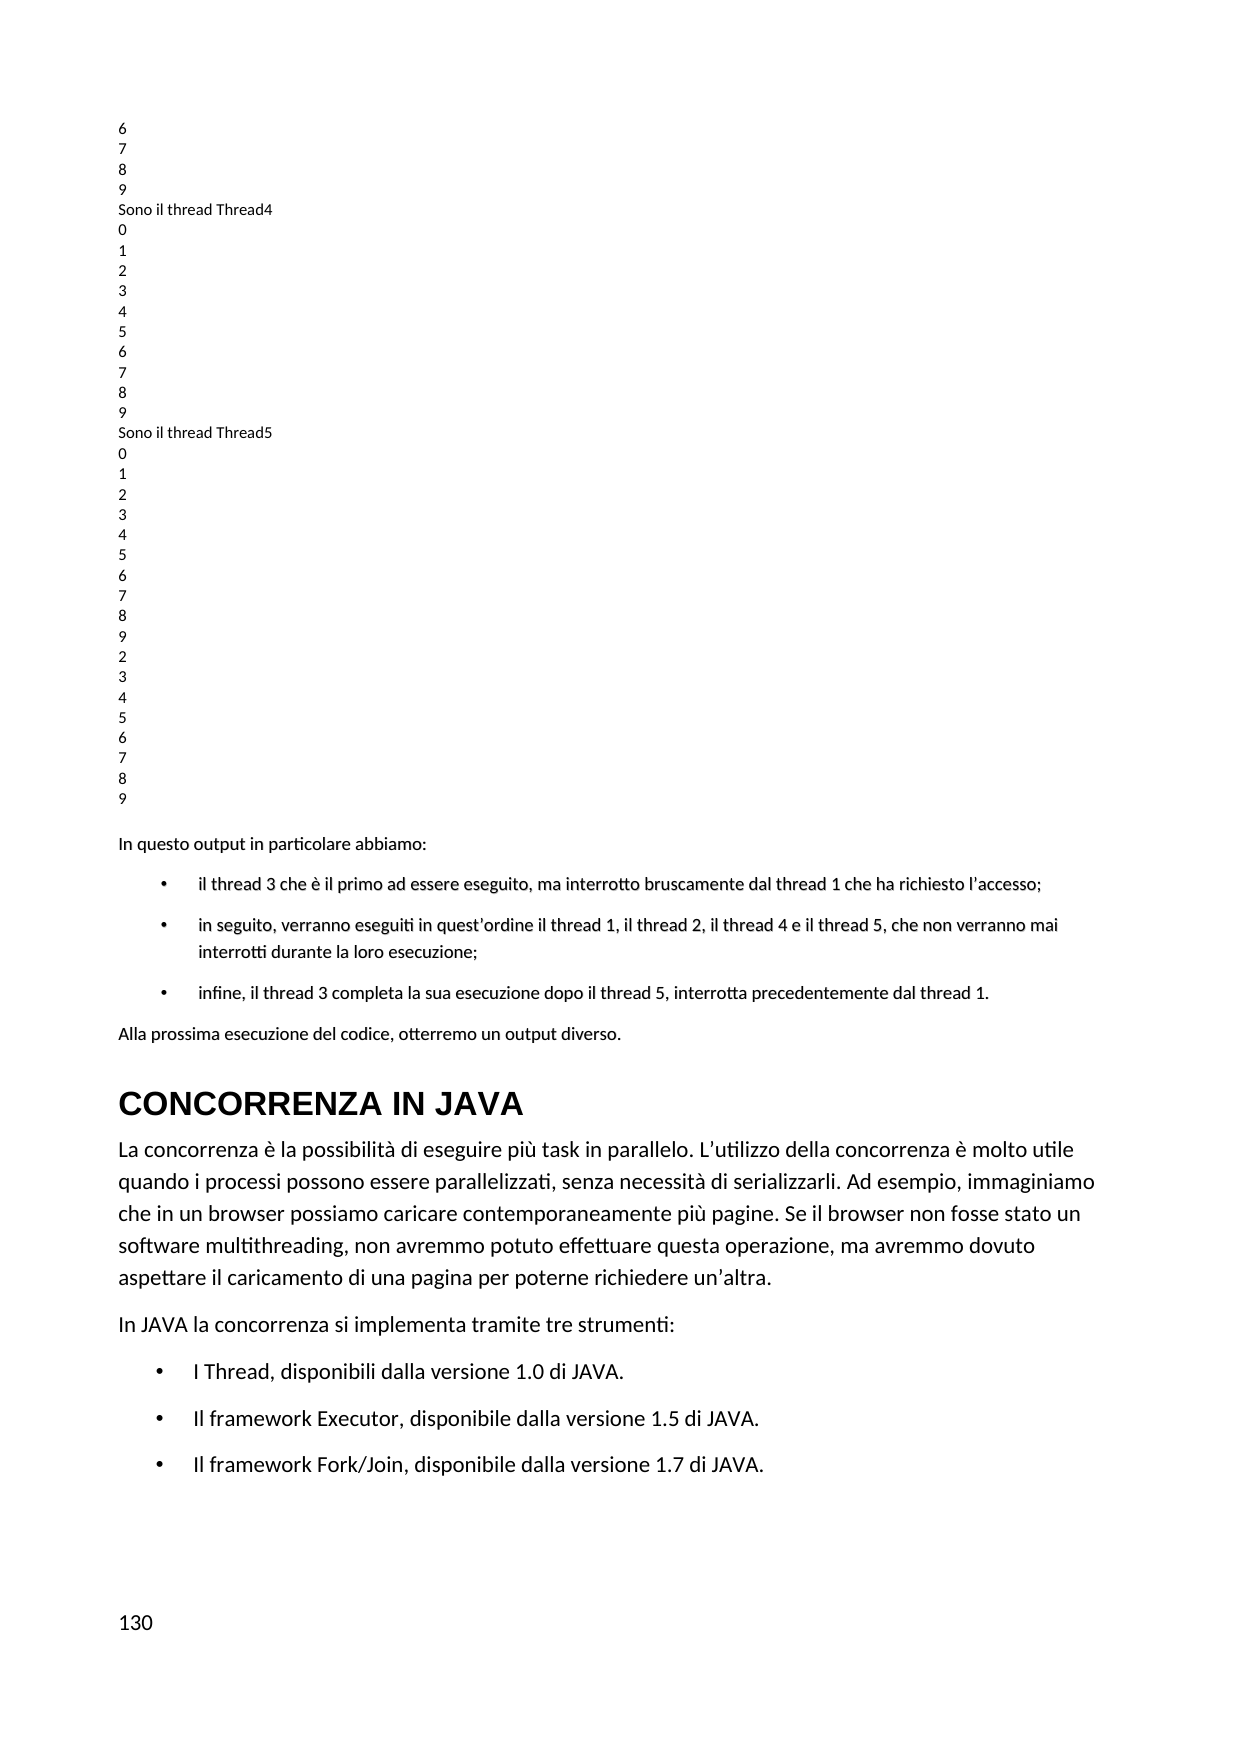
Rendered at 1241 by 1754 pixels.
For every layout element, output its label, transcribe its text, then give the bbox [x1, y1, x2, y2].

text Alla prossima esecuzione del codice, otterremo un output diverso. [118, 1022, 1122, 1045]
text 3 [118, 667, 1122, 687]
text 8 [118, 159, 1122, 179]
list I Thread, disponibili dalla versione 1.0 di JAVA. [156, 1357, 1122, 1385]
text 7 [118, 138, 1122, 159]
text 9 [118, 626, 1122, 646]
list infine, il thread 3 completa la sua esecuzione dopo il thread 5, interrotta precedentemente dal thread 1. [161, 981, 1122, 1004]
text Sono il thread Thread4 [118, 199, 1122, 220]
text 4 [118, 687, 1122, 707]
text 0 [118, 220, 1122, 240]
text 6 [118, 727, 1122, 748]
text 2 [118, 646, 1122, 667]
text 8 [118, 606, 1122, 626]
list Il framework Fork/Join, disponibile dalla versione 1.7 di JAVA. [156, 1451, 1122, 1478]
list il thread 3 che è il primo ad essere eseguito, ma interrotto bruscamente dal thread 1 che ha richiesto l’accesso; [161, 873, 1122, 896]
text 7 [118, 585, 1122, 606]
text 4 [118, 524, 1122, 545]
text 2 [118, 484, 1122, 504]
text Sono il thread Thread5 [118, 423, 1122, 443]
text 3 [118, 504, 1122, 524]
text 6 [118, 118, 1122, 138]
text 8 [118, 382, 1122, 402]
list in seguito, verranno eseguiti in quest’ordine il thread 1, il thread 2, il thread 4 e il thread 5, che non verranno mai interrotti durante la loro esecuzione; [161, 913, 1122, 963]
text 5 [118, 707, 1122, 727]
text In JAVA la concorrenza si implementa tramite tre strumenti: [118, 1310, 1122, 1338]
text 5 [118, 545, 1122, 565]
text 6 [118, 342, 1122, 362]
text 9 [118, 788, 1122, 809]
text La concorrenza è la possibilità di eseguire più task in parallelo. L’utilizzo della concorrenza è molto utile quando i processi possono essere parallelizzati, senza necessità di serializzarli. Ad esempio, immaginiamo che in un browser possiamo caricare contemporaneamente più pagine. Se il browser non fosse stato un software multithreading, non avremmo potuto effettuare questa operazione, ma avremmo dovuto aspettare il caricamento di una pagina per poterne richiedere un’altra. [118, 1135, 1122, 1291]
text 8 [118, 768, 1122, 788]
text 6 [118, 565, 1122, 585]
text 9 [118, 179, 1122, 199]
text 9 [118, 402, 1122, 423]
text 4 [118, 301, 1122, 321]
text In questo output in particolare abbiamo: [118, 832, 1122, 854]
subtitle CONCORRENZA IN JAVA [118, 1083, 1122, 1122]
text 3 [118, 281, 1122, 301]
text 5 [118, 321, 1122, 342]
text 2 [118, 260, 1122, 281]
text 7 [118, 362, 1122, 382]
text 1 [118, 240, 1122, 260]
list Il framework Executor, disponibile dalla versione 1.5 di JAVA. [156, 1404, 1122, 1432]
text 0 [118, 443, 1122, 463]
text 1 [118, 463, 1122, 484]
text 7 [118, 748, 1122, 768]
